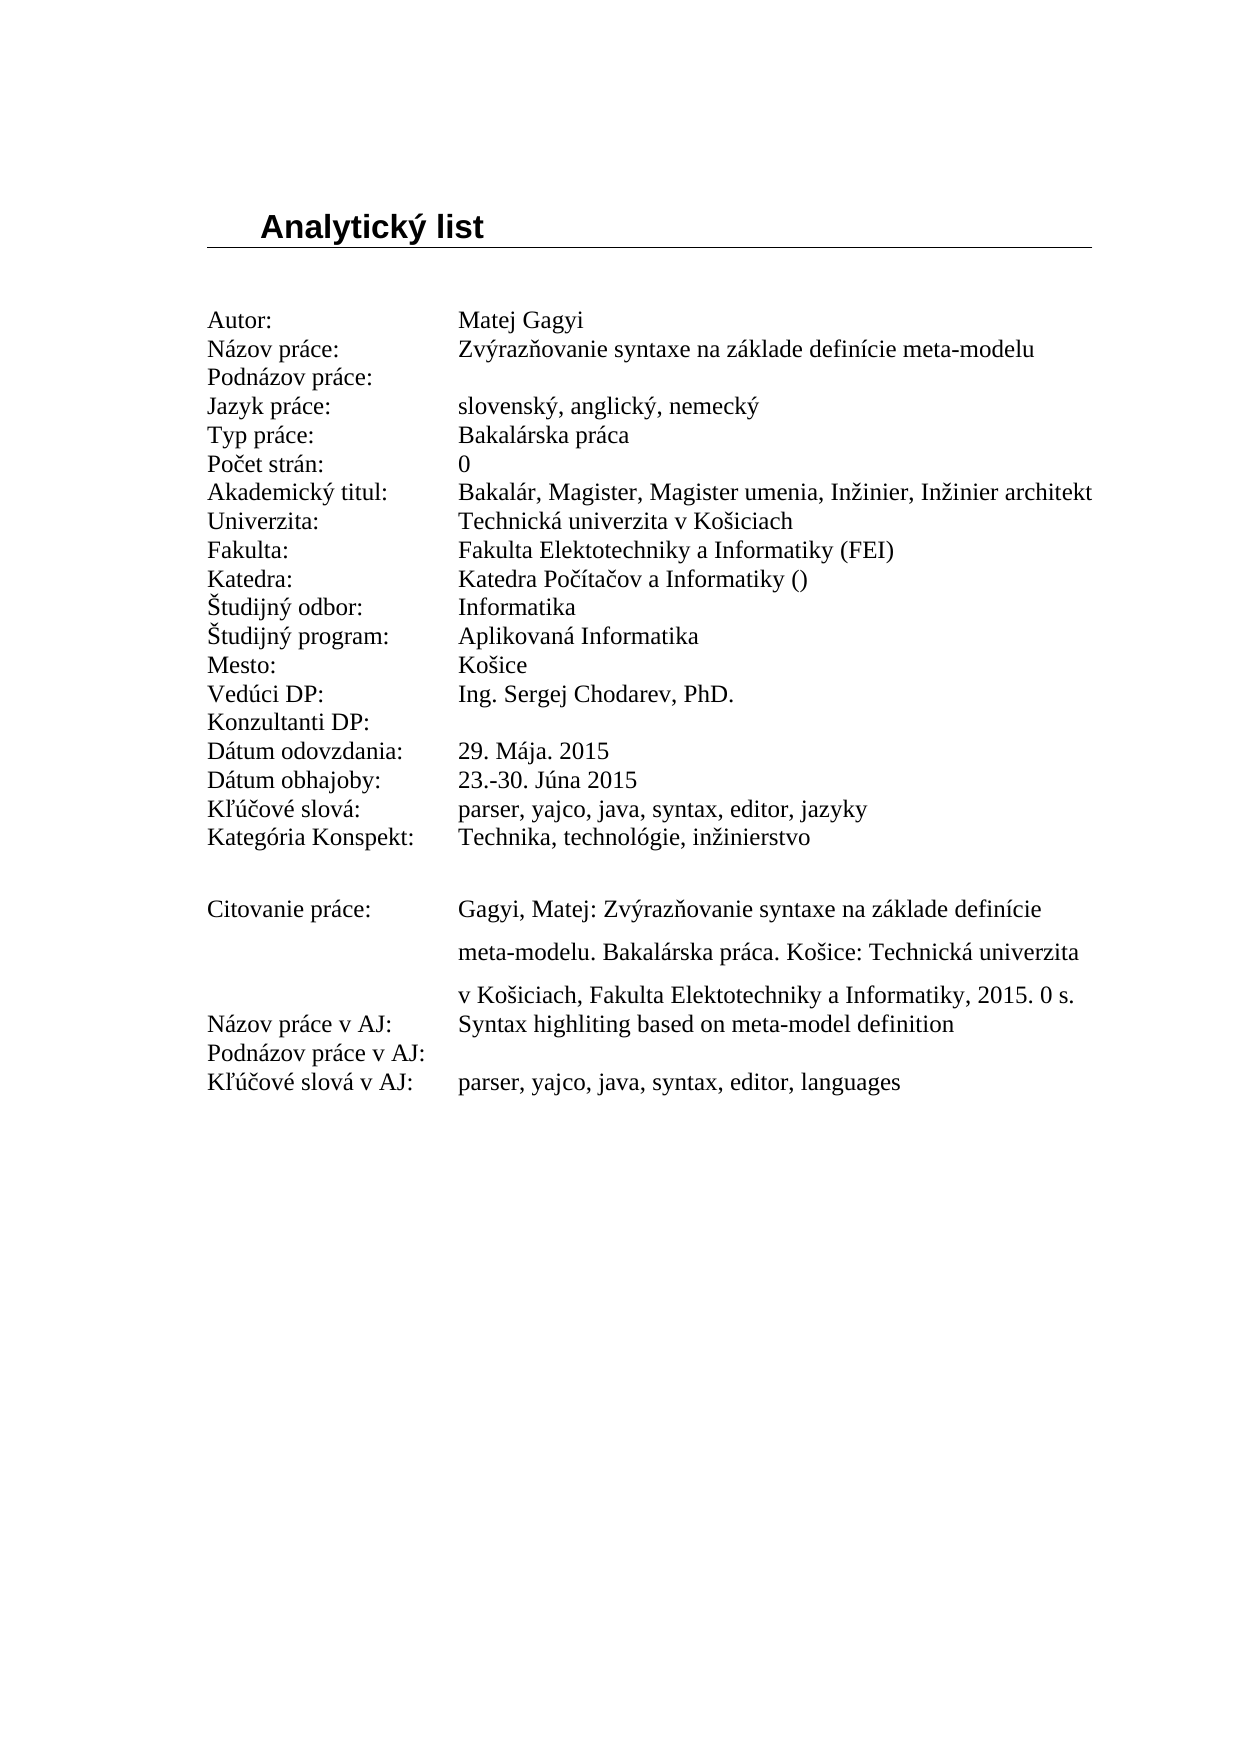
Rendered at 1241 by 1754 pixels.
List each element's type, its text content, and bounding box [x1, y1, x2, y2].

table_cell Typ práce: [196, 420, 447, 449]
text Analytický list [207, 207, 1092, 247]
table_cell Podnázov práce v AJ: [196, 1038, 447, 1067]
table_cell Vedúci DP: [196, 679, 447, 707]
table_cell Gagyi, Matej: Zvýrazňovanie syntaxe na základe definície meta-modelu. Bakalárska práca. Košice: Technická univerzita v Košiciach, Fakulta Elektotechniky a Informatiky, 2015. 0 s. [447, 894, 1104, 1009]
table_cell [447, 1038, 1104, 1067]
table_cell Študijný odbor: [196, 593, 447, 621]
table_cell Zvýrazňovanie syntaxe na základe definície meta-modelu [447, 334, 1104, 362]
table_cell Akademický titul: [196, 478, 447, 506]
table_cell 29. Mája. 2015 [447, 736, 1104, 765]
table_cell Citovanie práce: [196, 894, 447, 1009]
table_header Matej Gagyi [447, 305, 1104, 334]
table_cell Kľúčové slová: [196, 794, 447, 822]
table_cell Informatika [447, 593, 1104, 621]
table_cell Syntax highliting based on meta-model definition [447, 1009, 1104, 1038]
table_cell slovenský, anglický, nemecký [447, 391, 1104, 420]
table_cell [447, 708, 1104, 736]
table_cell Podnázov práce: [196, 363, 447, 391]
table_cell [447, 363, 1104, 391]
table_cell Počet strán: [196, 449, 447, 477]
table_cell Fakulta Elektotechniky a Informatiky (FEI) [447, 535, 1104, 564]
table_cell Technická univerzita v Košiciach [447, 506, 1104, 535]
table_cell Názov práce v AJ: [196, 1009, 447, 1038]
table_cell Katedra Počítačov a Informatiky () [447, 564, 1104, 592]
table_cell Bakalár, Magister, Magister umenia, Inžinier, Inžinier architekt [447, 478, 1104, 506]
table_cell Aplikovaná Informatika [447, 621, 1104, 650]
table_cell Konzultanti DP: [196, 708, 447, 736]
table_cell Dátum odovzdania: [196, 736, 447, 765]
table_cell Študijný program: [196, 621, 447, 650]
table_cell 23.-30. Júna 2015 [447, 765, 1104, 794]
table_cell Názov práce: [196, 334, 447, 362]
table_cell Košice [447, 650, 1104, 679]
table_cell Fakulta: [196, 535, 447, 564]
table_cell Dátum obhajoby: [196, 765, 447, 794]
table_cell Univerzita: [196, 506, 447, 535]
table_cell Jazyk práce: [196, 391, 447, 420]
table_cell Ing. Sergej Chodarev, PhD. [447, 679, 1104, 707]
table_cell Kategória Konspekt: [196, 823, 447, 894]
table_cell Mesto: [196, 650, 447, 679]
table_cell Bakalárska práca [447, 420, 1104, 449]
table_cell Katedra: [196, 564, 447, 592]
table_cell Kľúčové slová v AJ: [196, 1067, 447, 1096]
table_cell parser, yajco, java, syntax, editor, jazyky [447, 794, 1104, 822]
table_cell Technika, technológie, inžinierstvo [447, 823, 1104, 894]
table_cell parser, yajco, java, syntax, editor, languages [447, 1067, 1104, 1096]
table_header Autor: [196, 305, 447, 334]
table_cell 0 [447, 449, 1104, 477]
